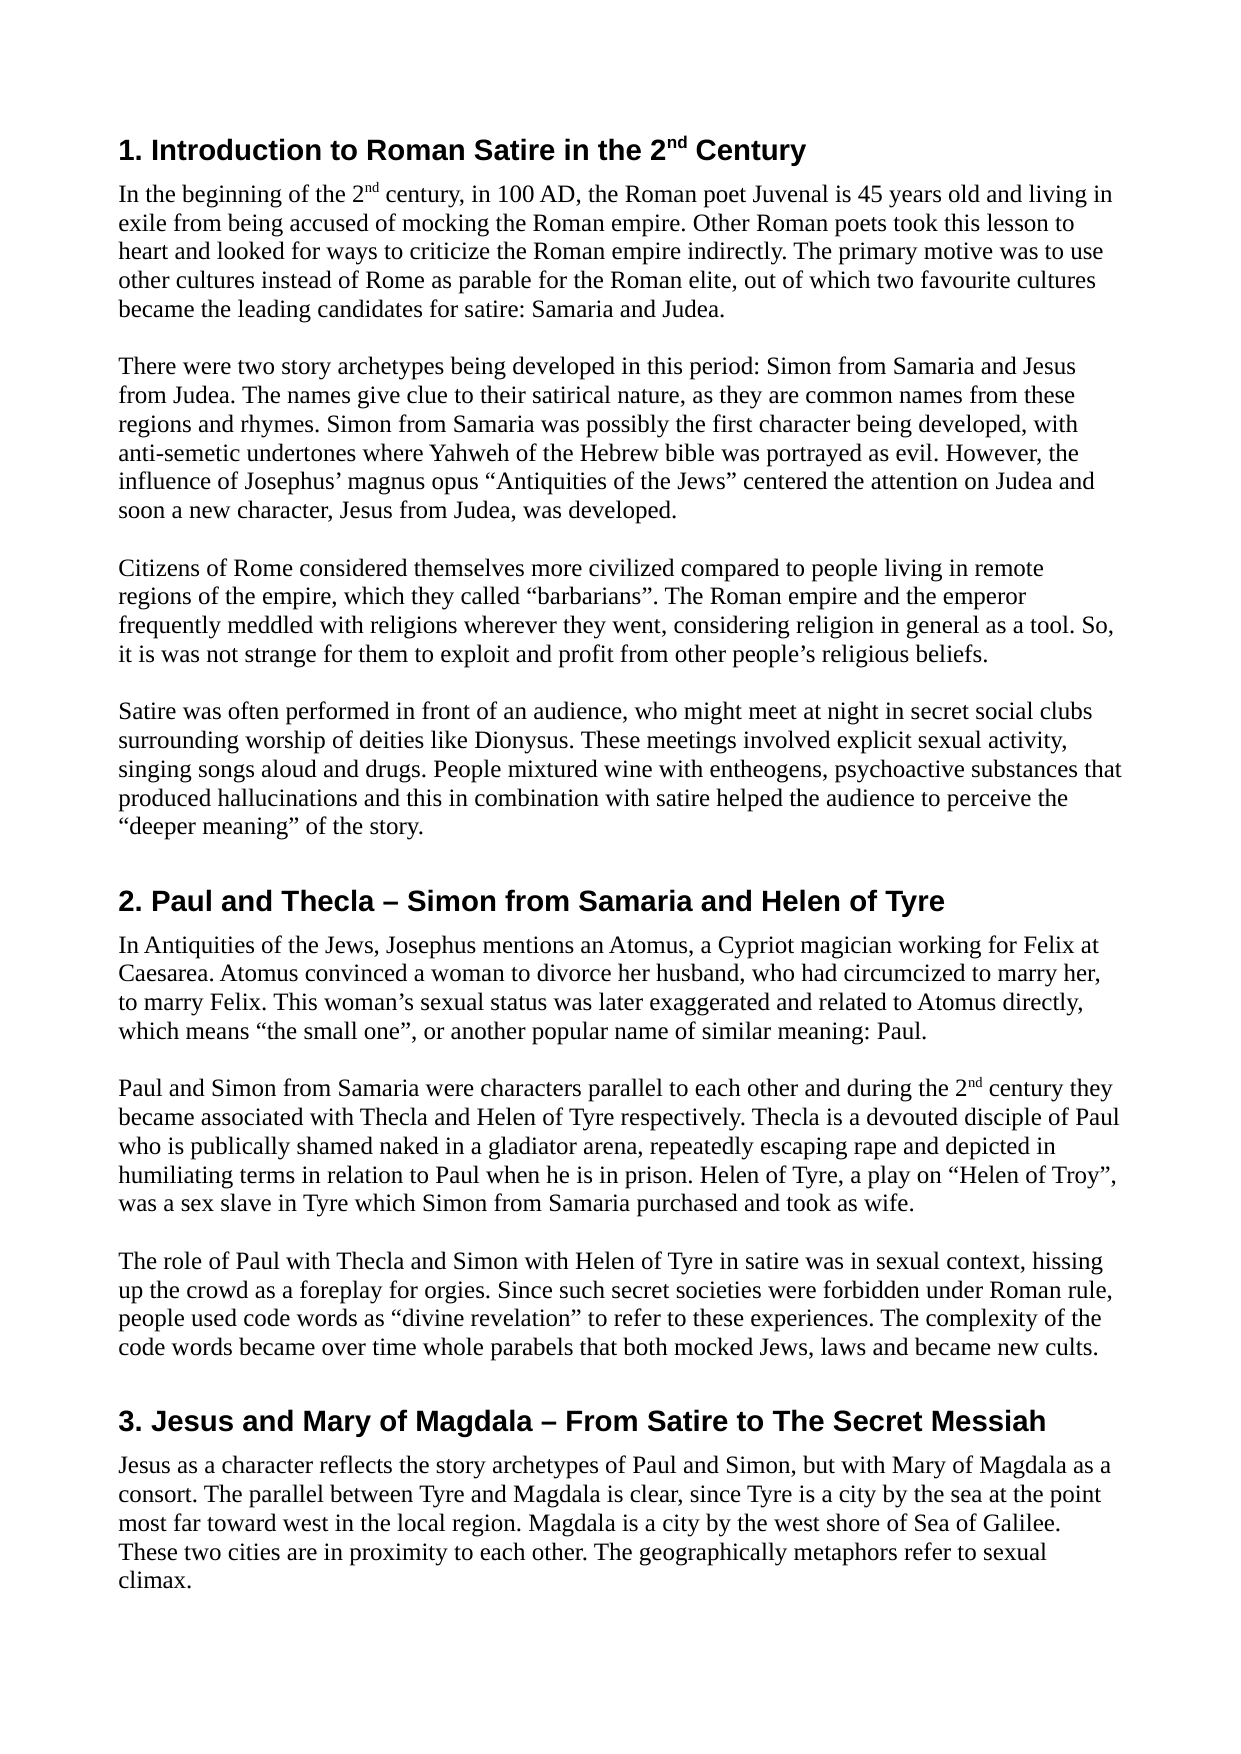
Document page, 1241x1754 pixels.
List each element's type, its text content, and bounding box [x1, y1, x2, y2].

text Satire was often performed in front of an audience, who might meet at night in secret social clubs surrounding worship of deities like Dionysus. These meetings involved explicit sexual activity, singing songs aloud and drugs. People mixtured wine with entheogens, psychoactive substances that produced hallucinations and this in combination with satire helped the audience to perceive the “deeper meaning” of the story. [118, 696, 1122, 840]
text Paul and Simon from Samaria were characters parallel to each other and during the 2nd century they became associated with Thecla and Helen of Tyre respectively. Thecla is a devouted disciple of Paul who is publically shamed naked in a gladiator arena, repeatedly escaping rape and depicted in humiliating terms in relation to Paul when he is in prison. Helen of Tyre, a play on “Helen of Troy”, was a sex slave in Tyre which Simon from Samaria purchased and took as wife. [118, 1073, 1122, 1217]
subtitle 3. Jesus and Mary of Magdala – From Satire to The Secret Messiah [118, 1404, 1122, 1438]
text Jesus as a character reflects the story archetypes of Paul and Simon, but with Mary of Magdala as a consort. The parallel between Tyre and Magdala is clear, since Tyre is a city by the sea at the point most far toward west in the local region. Magdala is a city by the west shore of Sea of Galilee. These two cities are in proximity to each other. The geographically metaphors refer to sexual climax. [118, 1451, 1122, 1594]
text Citizens of Rome considered themselves more civilized compared to people living in remote regions of the empire, which they called “barbarians”. The Roman empire and the emperor frequently meddled with religions wherever they went, considering religion in general as a tool. So, it is was not strange for them to exploit and profit from other people’s religious beliefs. [118, 553, 1122, 668]
subtitle 2. Paul and Thecla – Simon from Samaria and Helen of Tyre [118, 883, 1122, 917]
text The role of Paul with Thecla and Simon with Helen of Tyre in satire was in sexual context, hissing up the crowd as a foreplay for orgies. Since such secret societies were forbidden under Roman rule, people used code words as “divine revelation” to refer to these experiences. The complexity of the code words became over time whole parabels that both mocked Jews, laws and became new cults. [118, 1246, 1122, 1361]
subtitle 1. Introduction to Roman Satire in the 2nd Century [118, 133, 1122, 166]
text In Antiquities of the Jews, Josephus mentions an Atomus, a Cypriot magician working for Felix at Caesarea. Atomus convinced a woman to divorce her husband, who had circumcized to marry her, to marry Felix. This woman’s sexual status was later exaggerated and related to Atomus directly, which means “the small one”, or another popular name of similar meaning: Paul. [118, 930, 1122, 1045]
text There were two story archetypes being developed in this period: Simon from Samaria and Jesus from Judea. The names give clue to their satirical nature, as they are common names from these regions and rhymes. Simon from Samaria was possibly the first character being developed, with anti-semetic undertones where Yahweh of the Hebrew bible was portrayed as evil. However, the influence of Josephus’ magnus opus “Antiquities of the Jews” centered the attention on Judea and soon a new character, Jesus from Judea, was developed. [118, 351, 1122, 524]
text In the beginning of the 2nd century, in 100 AD, the Roman poet Juvenal is 45 years old and living in exile from being accused of mocking the Roman empire. Other Roman poets took this lesson to heart and looked for ways to criticize the Roman empire indirectly. The primary motive was to use other cultures instead of Rome as parable for the Roman elite, out of which two favourite cultures became the leading candidates for satire: Samaria and Judea. [118, 179, 1122, 323]
